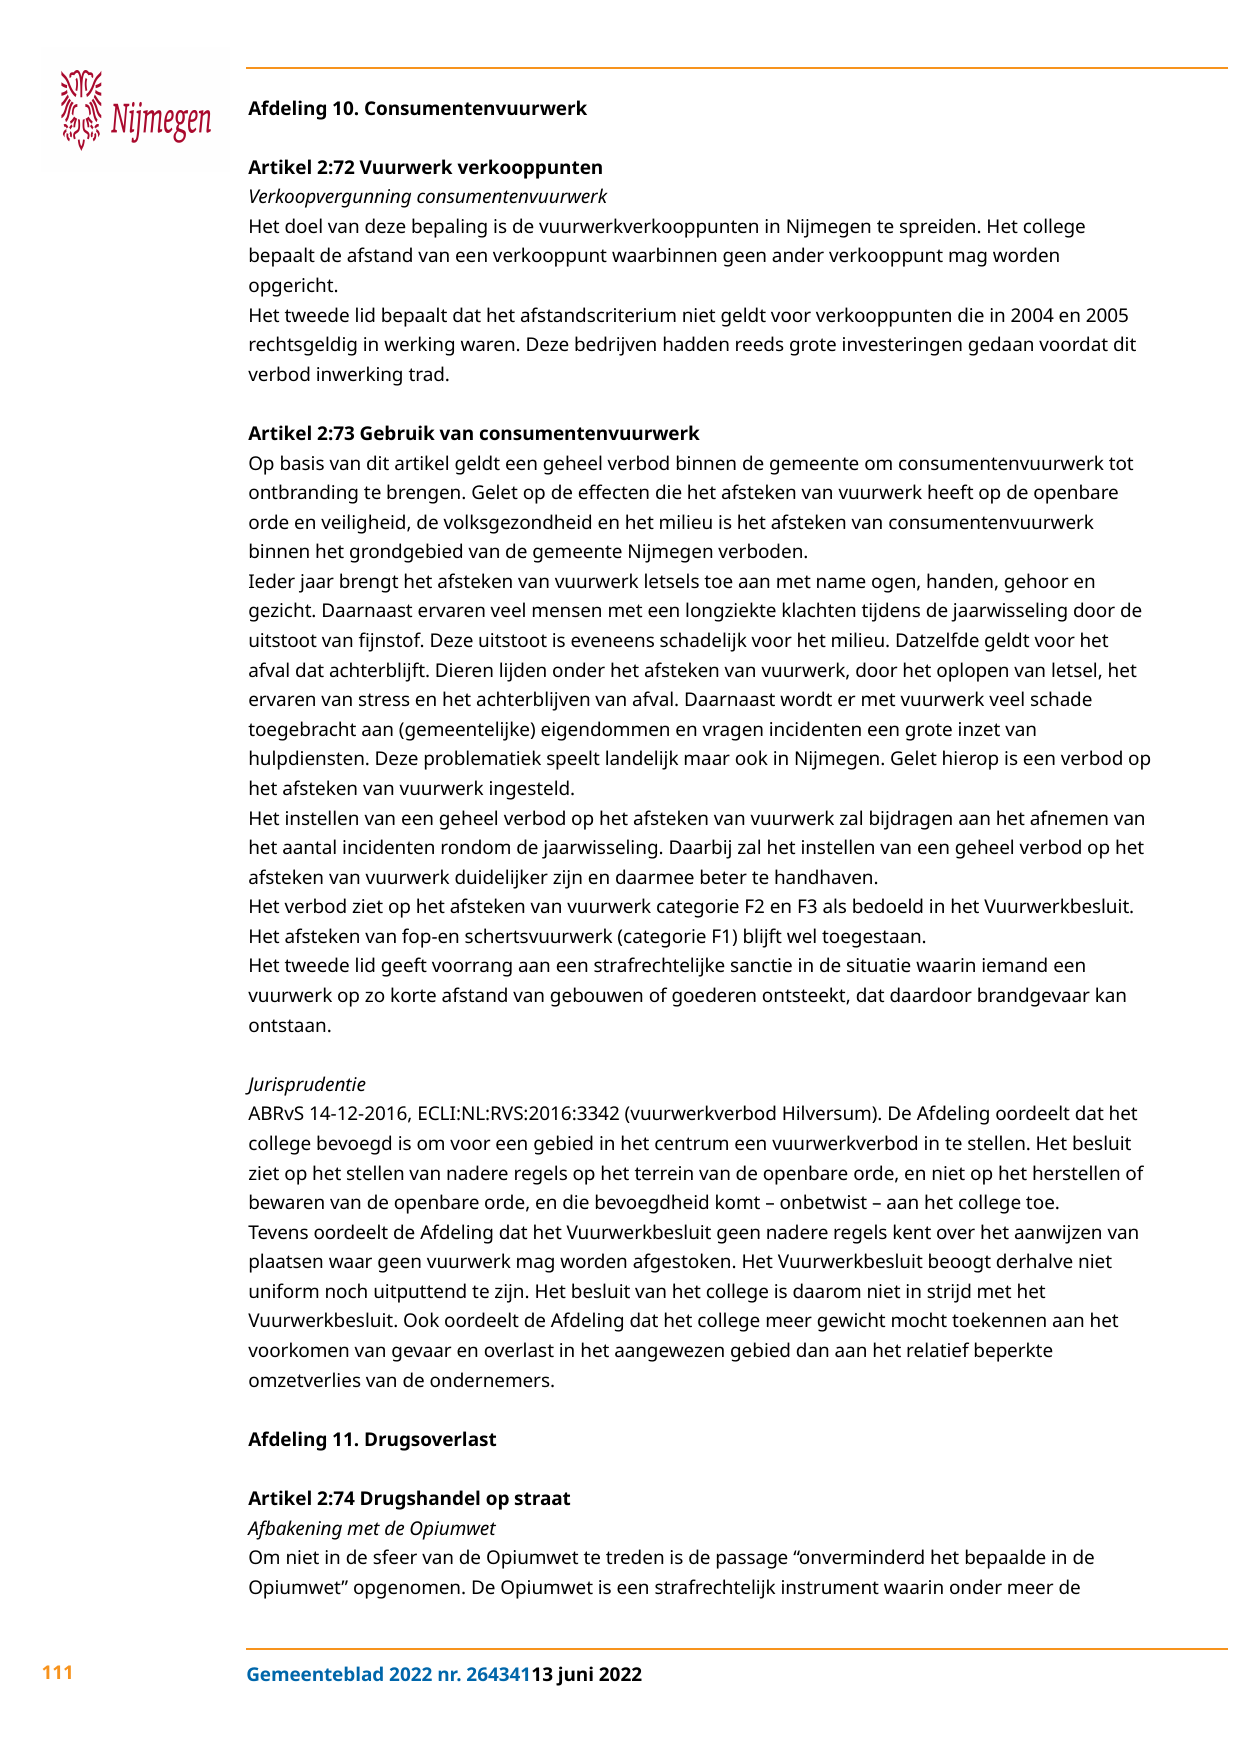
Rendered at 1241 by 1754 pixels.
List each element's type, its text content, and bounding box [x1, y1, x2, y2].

text Het verbod ziet op het afsteken van vuurwerk categorie F2 en F3 als bedoeld in het Vuurwerkbesluit. Het afsteken van fop-en schertsvuurwerk (categorie F1) blijft wel toegestaan. [248, 893, 1152, 949]
text Tevens oordeelt de Afdeling dat het Vuurwerkbesluit geen nadere regels kent over het aanwijzen van plaatsen waar geen vuurwerk mag worden afgestoken. Het Vuurwerkbesluit beoogt derhalve niet uniform noch uitputtend te zijn. Het besluit van het college is daarom niet in strijd met het Vuurwerkbesluit. Ook oordeelt de Afdeling dat het college meer gewicht mocht toekennen aan het voorkomen van gevaar en overlast in het aangewezen gebied dan aan het relatief beperkte omzetverlies van de ondernemers. [248, 1219, 1152, 1393]
text Om niet in de sfeer van de Opiumwet te treden is de passage “onverminderd het bepaalde in de Opiumwet” opgenomen. De Opiumwet is een strafrechtelijk instrument waarin onder meer de [248, 1544, 1152, 1600]
text Het tweede lid geeft voorrang aan een strafrechtelijke sanctie in de situatie waarin iemand een vuurwerk op zo korte afstand van gebouwen of goederen ontsteekt, dat daardoor brandgevaar kan ontstaan. [248, 953, 1152, 1038]
text Op basis van dit artikel geldt een geheel verbod binnen de gemeente om consumentenvuurwerk tot ontbranding te brengen. Gelet op de effecten die het afsteken van vuurwerk heeft op de openbare orde en veiligheid, de volksgezondheid en het milieu is het afsteken van consumentenvuurwerk binnen het grondgebied van de gemeente Nijmegen verboden. [248, 450, 1152, 564]
text ABRvS 14-12-2016, ECLI:NL:RVS:2016:3342 (vuurwerkverbod Hilversum). De Afdeling oordeelt dat het college bevoegd is om voor een gebied in het centrum een vuurwerkverbod in te stellen. Het besluit ziet op het stellen van nadere regels op het terrein van de openbare orde, en niet op het herstellen of bewaren van de openbare orde, en die bevoegdheid komt – onbetwist – aan het college toe. [248, 1101, 1152, 1215]
text Het instellen van een geheel verbod op het afsteken van vuurwerk zal bijdragen aan het afnemen van het aantal incidenten rondom de jaarwisseling. Daarbij zal het instellen van een geheel verbod op het afsteken van vuurwerk duidelijker zijn en daarmee beter te handhaven. [248, 805, 1152, 890]
text Het tweede lid bepaalt dat het afstandscriterium niet geldt voor verkooppunten die in 2004 en 2005 rechtsgeldig in werking waren. Deze bedrijven hadden reeds grote investeringen gedaan voordat dit verbod inwerking trad. [248, 302, 1152, 387]
text Ieder jaar brengt het afsteken van vuurwerk letsels toe aan met name ogen, handen, gehoor en gezicht. Daarnaast ervaren veel mensen met een longziekte klachten tijdens de jaarwisseling door de uitstoot van fijnstof. Deze uitstoot is eveneens schadelijk voor het milieu. Datzelfde geldt voor het afval dat achterblijft. Dieren lijden onder het afsteken van vuurwerk, door het oplopen van letsel, het ervaren van stress en het achterblijven van afval. Daarnaast wordt er met vuurwerk veel schade toegebracht aan (gemeentelijke) eigendommen en vragen incidenten een grote inzet van hulpdiensten. Deze problematiek speelt landelijk maar ook in Nijmegen. Gelet hierop is een verbod op het afsteken van vuurwerk ingesteld. [248, 568, 1152, 801]
text Afdeling 11. Drugsoverlast [248, 1426, 1152, 1452]
text Artikel 2:72 Vuurwerk verkooppunten [248, 154, 1152, 180]
text Afdeling 10. Consumentenvuurwerk [248, 95, 1152, 121]
text Afbakening met de Opiumwet [248, 1515, 1152, 1541]
text Het doel van deze bepaling is de vuurwerkverkooppunten in Nijmegen te spreiden. Het college bepaalt de afstand van een verkooppunt waarbinnen geen ander verkooppunt mag worden opgericht. [248, 213, 1152, 298]
text Artikel 2:73 Gebruik van consumentenvuurwerk [248, 420, 1152, 446]
picture [41, 47, 231, 172]
text Jurisprudentie [248, 1071, 1152, 1097]
text Artikel 2:74 Drugshandel op straat [248, 1485, 1152, 1511]
text Verkoopvergunning consumentenvuurwerk [248, 183, 1152, 209]
